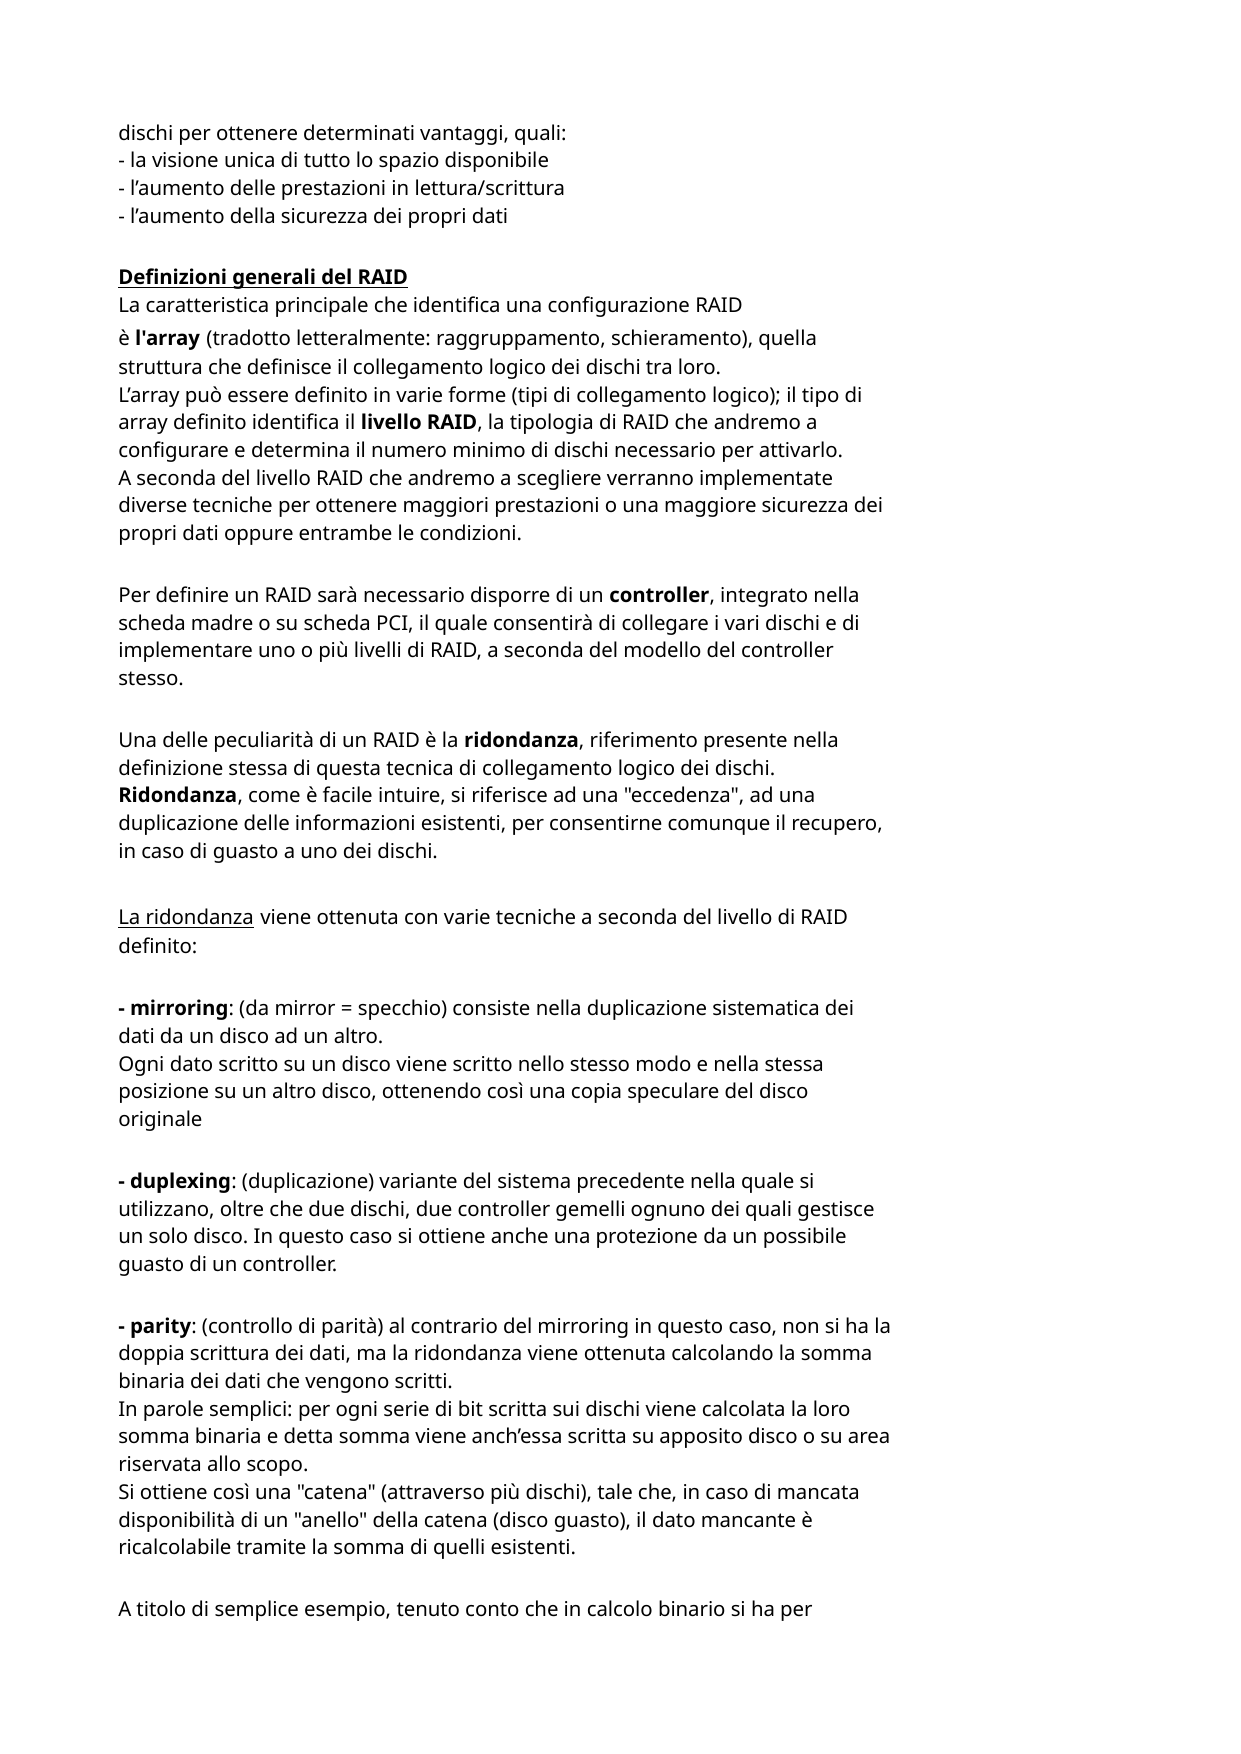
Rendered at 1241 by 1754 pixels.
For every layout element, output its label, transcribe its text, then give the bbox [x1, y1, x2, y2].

text dischi per ottenere determinati vantaggi, quali: - la visione unica di tutto lo spazio disponibile - l’aumento delle prestazioni in lettura/scrittura - l’aumento della sicurezza dei propri dati Definizioni generali del RAID La caratteristica principale che identifica una configurazione RAID è l'array (tradotto letteralmente: raggruppamento, schieramento), quella struttura che definisce il collegamento logico dei dischi tra loro. L’array può essere definito in varie forme (tipi di collegamento logico); il tipo di array definito identifica il livello RAID, la tipologia di RAID che andremo a configurare e determina il numero minimo di dischi necessario per attivarlo. A seconda del livello RAID che andremo a scegliere verranno implementate diverse tecniche per ottenere maggiori prestazioni o una maggiore sicurezza dei propri dati oppure entrambe le condizioni. Per definire un RAID sarà necessario disporre di un controller, integrato nella scheda madre o su scheda PCI, il quale consentirà di collegare i vari dischi e di implementare uno o più livelli di RAID, a seconda del modello del controller stesso. Una delle peculiarità di un RAID è la ridondanza, riferimento presente nella definizione stessa di questa tecnica di collegamento logico dei dischi. Ridondanza, come è facile intuire, si riferisce ad una "eccedenza", ad una duplicazione delle informazioni esistenti, per consentirne comunque il recupero, in caso di guasto a uno dei dischi. La ridondanza viene ottenuta con varie tecniche a seconda del livello di RAID definito: - mirroring: (da mirror = specchio) consiste nella duplicazione sistematica dei dati da un disco ad un altro. Ogni dato scritto su un disco viene scritto nello stesso modo e nella stessa posizione su un altro disco, ottenendo così una copia speculare del disco originale - duplexing: (duplicazione) variante del sistema precedente nella quale si utilizzano, oltre che due dischi, due controller gemelli ognuno dei quali gestisce un solo disco. In questo caso si ottiene anche una protezione da un possibile guasto di un controller. - parity: (controllo di parità) al contrario del mirroring in questo caso, non si ha la doppia scrittura dei dati, ma la ridondanza viene ottenuta calcolando la somma binaria dei dati che vengono scritti. In parole semplici: per ogni serie di bit scritta sui dischi viene calcolata la loro somma binaria e detta somma viene anch’essa scritta su apposito disco o su area riservata allo scopo. Si ottiene così una "catena" (attraverso più dischi), tale che, in caso di mancata disponibilità di un "anello" della catena (disco guasto), il dato mancante è ricalcolabile tramite la somma di quelli esistenti. A titolo di semplice esempio, tenuto conto che in calcolo binario si ha per [118, 118, 892, 1622]
